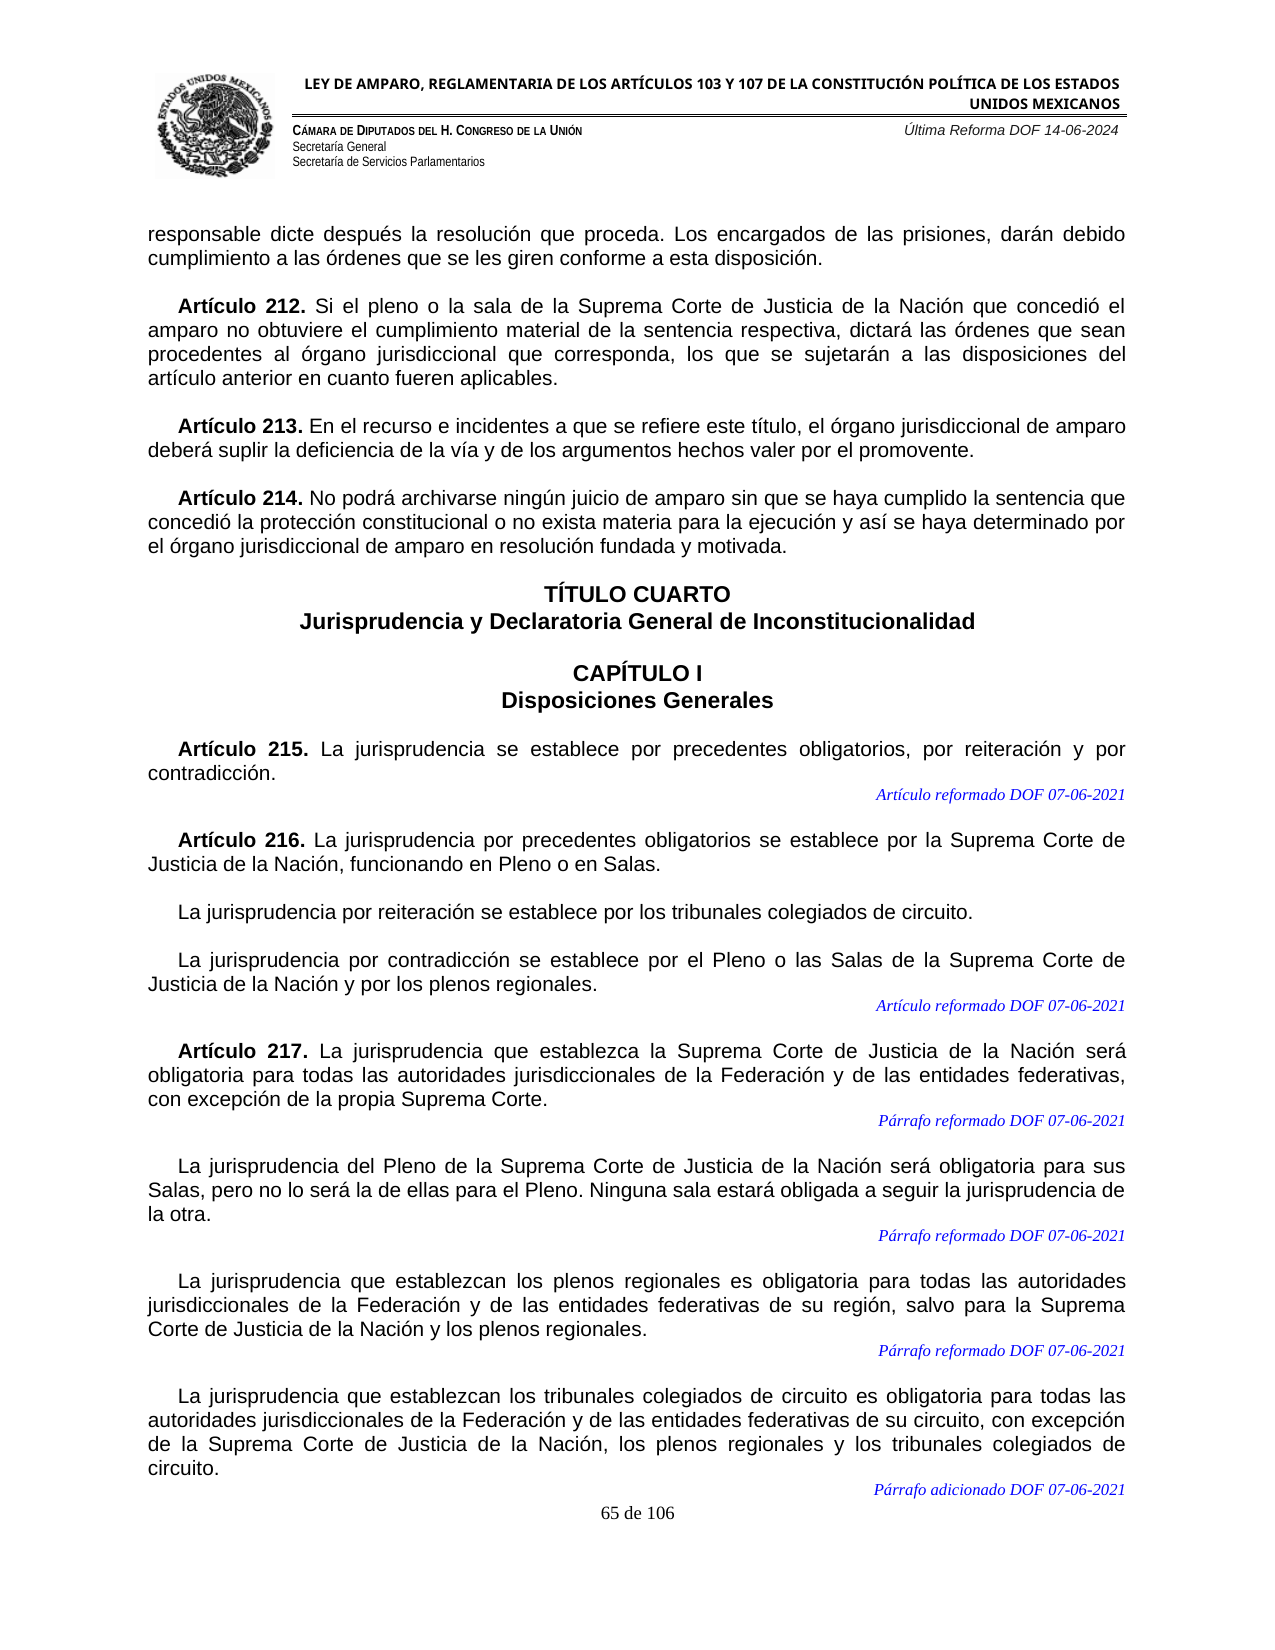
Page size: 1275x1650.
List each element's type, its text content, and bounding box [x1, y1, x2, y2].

text Artículo reformado DOF 07-06-2021 [148, 785, 1127, 804]
text Artículo 212. Si el pleno o la sala de la Suprema Corte de Justicia de la Nación que concedió el amparo no obtuviere el cumplimiento material de la sentencia respectiva, dictará las órdenes que sean procedentes al órgano jurisdiccional que corresponda, los que se sujetarán a las disposiciones del artículo anterior en cuanto fueren aplicables. [148, 294, 1127, 390]
text La jurisprudencia por contradicción se establece por el Pleno o las Salas de la Suprema Corte de Justicia de la Nación y por los plenos regionales. [148, 948, 1127, 996]
text Disposiciones Generales [148, 687, 1127, 713]
text La jurisprudencia que establezcan los plenos regionales es obligatoria para todas las autoridades jurisdiccionales de la Federación y de las entidades federativas de su región, salvo para la Suprema Corte de Justicia de la Nación y los plenos regionales. [148, 1269, 1127, 1341]
text Artículo 216. La jurisprudencia por precedentes obligatorios se establece por la Suprema Corte de Justicia de la Nación, funcionando en Pleno o en Salas. [148, 828, 1127, 876]
text CAPÍTULO I [148, 660, 1127, 687]
text Artículo 213. En el recurso e incidentes a que se refiere este título, el órgano jurisdiccional de amparo deberá suplir la deficiencia de la vía y de los argumentos hechos valer por el promovente. [148, 414, 1127, 462]
text La jurisprudencia que establezcan los tribunales colegiados de circuito es obligatoria para todas las autoridades jurisdiccionales de la Federación y de las entidades federativas de su circuito, con excepción de la Suprema Corte de Justicia de la Nación, los plenos regionales y los tribunales colegiados de circuito. [148, 1384, 1127, 1480]
text Artículo 215. La jurisprudencia se establece por precedentes obligatorios, por reiteración y por contradicción. [148, 737, 1127, 785]
text La jurisprudencia por reiteración se establece por los tribunales colegiados de circuito. [148, 900, 1127, 924]
text La jurisprudencia del Pleno de la Suprema Corte de Justicia de la Nación será obligatoria para sus Salas, pero no lo será la de ellas para el Pleno. Ninguna sala estará obligada a seguir la jurisprudencia de la otra. [148, 1154, 1127, 1226]
text Párrafo reformado DOF 07-06-2021 [148, 1341, 1127, 1360]
text Párrafo adicionado DOF 07-06-2021 [148, 1480, 1127, 1499]
text Párrafo reformado DOF 07-06-2021 [148, 1226, 1127, 1245]
text Artículo 217. La jurisprudencia que establezca la Suprema Corte de Justicia de la Nación será obligatoria para todas las autoridades jurisdiccionales de la Federación y de las entidades federativas, con excepción de la propia Suprema Corte. [148, 1039, 1127, 1111]
text Artículo 214. No podrá archivarse ningún juicio de amparo sin que se haya cumplido la sentencia que concedió la protección constitucional o no exista materia para la ejecución y así se haya determinado por el órgano jurisdiccional de amparo en resolución fundada y motivada. [148, 486, 1127, 557]
text Párrafo reformado DOF 07-06-2021 [148, 1111, 1127, 1130]
text Jurisprudencia y Declaratoria General de Inconstitucionalidad [148, 608, 1127, 634]
text responsable dicte después la resolución que proceda. Los encargados de las prisiones, darán debido cumplimiento a las órdenes que se les giren conforme a esta disposición. [148, 222, 1127, 270]
text TÍTULO CUARTO [148, 581, 1127, 608]
text Artículo reformado DOF 07-06-2021 [148, 996, 1127, 1015]
